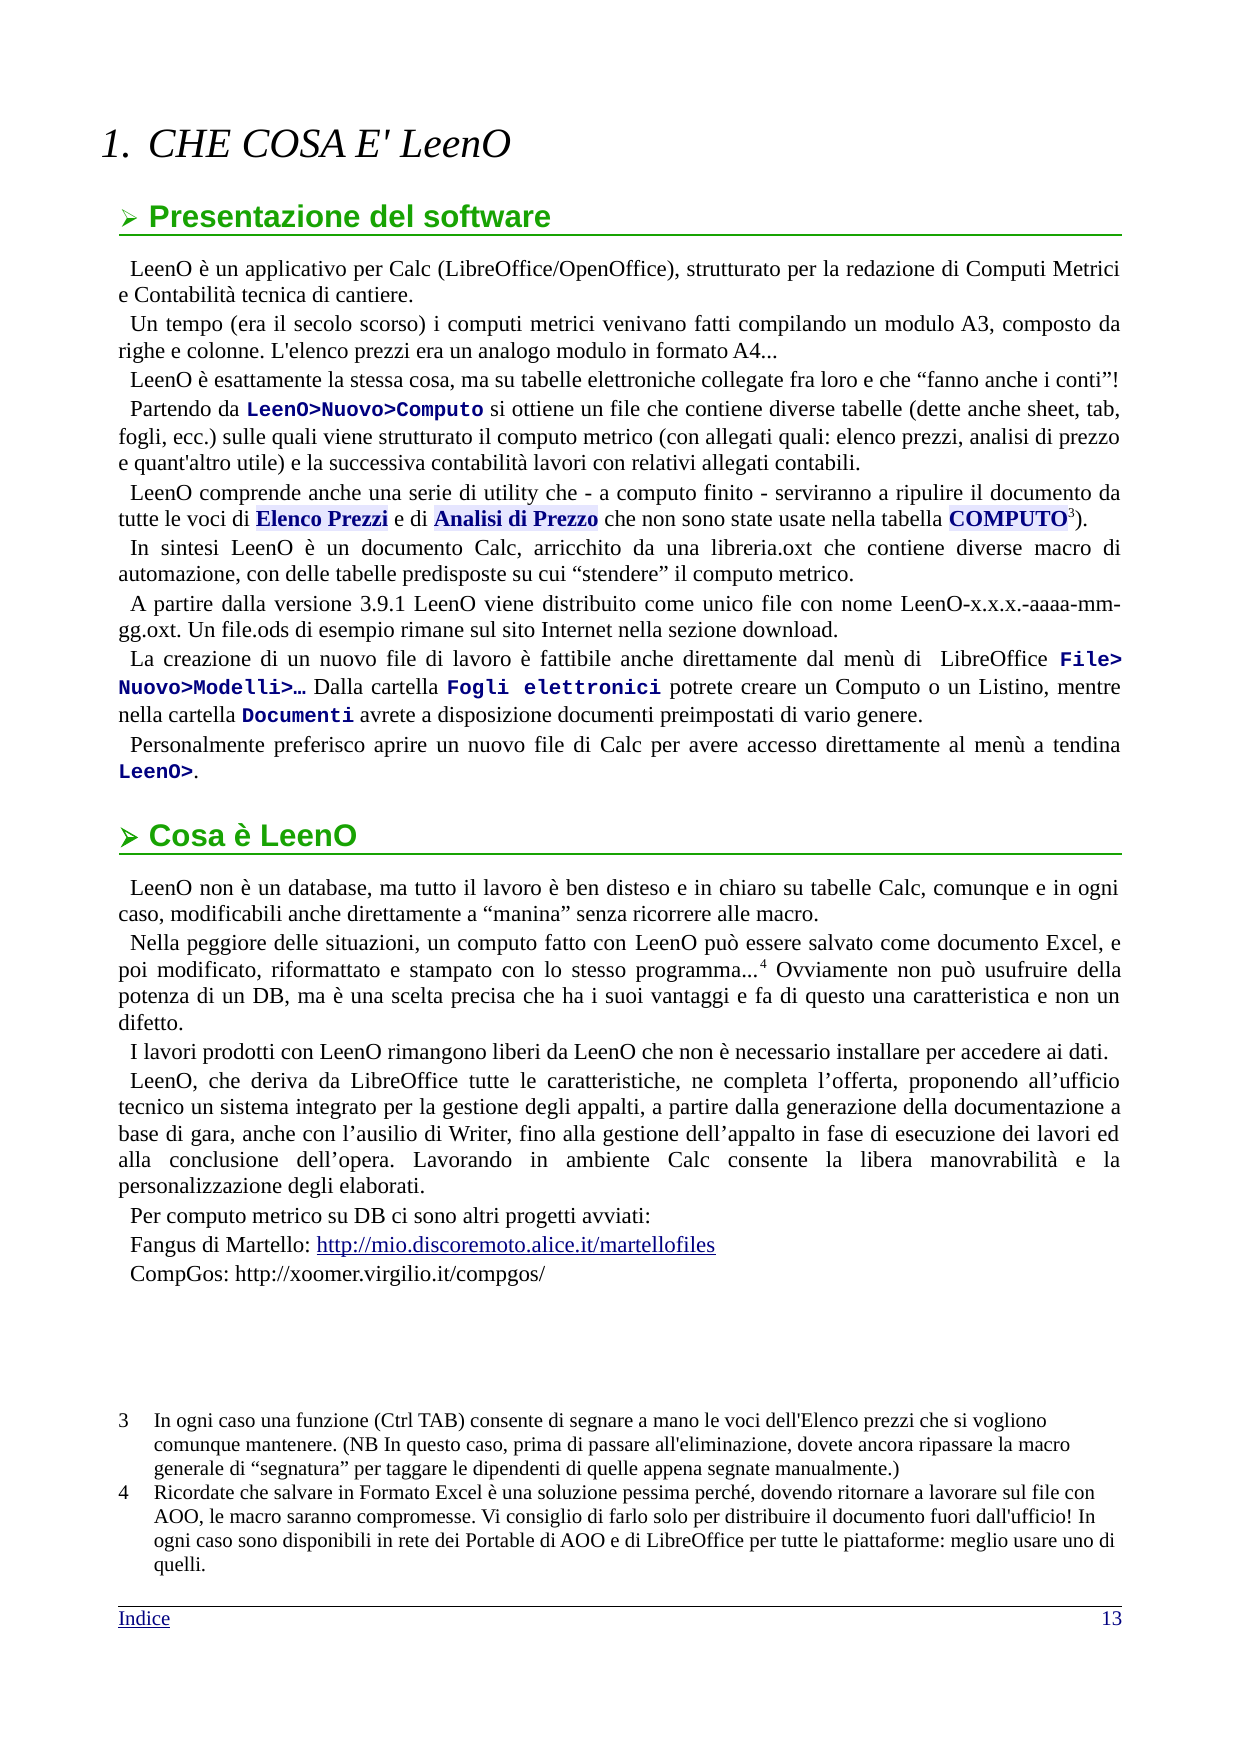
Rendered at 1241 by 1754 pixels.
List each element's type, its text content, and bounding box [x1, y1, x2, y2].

text LeenO comprende anche una serie di utility che - a computo finito - serviranno a ripulire il documento da tutte le voci di Elenco Prezzi e di Analisi di Prezzo che non sono state usate nella tabella COMPUTO). [118, 478, 1122, 531]
text CompGos: http://xoomer.virgilio.it/compgos/ [118, 1260, 1122, 1287]
text LeenO, che deriva da LibreOffice tutte le caratteristiche, ne completa l’offerta, proponendo all’ufficio tecnico un sistema integrato per la gestione degli appalti, a partire dalla generazione della documentazione a base di gara, anche con l’ausilio di Writer, fino alla gestione dell’appalto in fase di esecuzione dei lavori ed alla conclusione dell’opera. Lavorando in ambiente Calc consente la libera manovrabilità e la personalizzazione degli elaborati. [118, 1067, 1122, 1199]
text Per computo metrico su DB ci sono altri progetti avviati: [118, 1202, 1122, 1228]
text In ogni caso una funzione (Ctrl TAB) consente di segnare a mano le voci dell'Elenco prezzi che si vogliono comunque mantenere. (NB In questo caso, prima di passare all'eliminazione, dovete ancora ripassare la macro generale di “segnatura” per taggare le dipendenti di quelle appena segnate manualmente.) [118, 1408, 1122, 1480]
text LeenO è esattamente la stessa cosa, ma su tabelle elettroniche collegate fra loro e che “fanno anche i conti”! [118, 366, 1122, 392]
text Nella peggiore delle situazioni, un computo fatto con LeenO può essere salvato come documento Excel, e poi modificato, riformattato e stampato con lo stesso programma... Ovviamente non può usufruire della potenza di un DB, ma è una scelta precisa che ha i suoi vantaggi e fa di questo una caratteristica e non un difetto. [118, 929, 1122, 1035]
text In sintesi LeenO è un documento Calc, arricchito da una libreria.oxt che contiene diverse macro di automazione, con delle tabelle predisposte su cui “stendere” il computo metrico. [118, 534, 1122, 587]
text I lavori prodotti con LeenO rimangono liberi da LeenO che non è necessario installare per accedere ai dati. [118, 1038, 1122, 1064]
text Partendo da LeenO>Nuovo>Computo si ottiene un file che contiene diverse tabelle (dette anche sheet, tab, fogli, ecc.) sulle quali viene strutturato il computo metrico (con allegati quali: elenco prezzi, analisi di prezzo e quant'altro utile) e la successiva contabilità lavori con relativi allegati contabili. [118, 395, 1122, 476]
text Un tempo (era il secolo scorso) i computi metrici venivano fatti compilando un modulo A3, composto da righe e colonne. L'elenco prezzi era un analogo modulo in formato A4... [118, 310, 1122, 363]
text LeenO non è un database, ma tutto il lavoro è ben disteso e in chiaro su tabelle Calc, comunque e in ogni caso, modificabili anche direttamente a “manina” senza ricorrere alle macro. [118, 874, 1122, 927]
text LeenO è un applicativo per Calc (LibreOffice/OpenOffice), strutturato per la redazione di Computi Metrici e Contabilità tecnica di cantiere. [118, 255, 1122, 307]
text La creazione di un nuovo file di lavoro è fattibile anche direttamente dal menù di LibreOffice File> Nuovo>Modelli>… Dalla cartella Fogli elettronici potrete creare un Computo o un Listino, mentre nella cartella Documenti avrete a disposizione documenti preimpostati di vario genere. [118, 645, 1122, 728]
subtitle Cosa è LeenO [119, 817, 1122, 853]
text Ricordate che salvare in Formato Excel è una soluzione pessima perché, dovendo ritornare a lavorare sul file con AOO, le macro saranno compromesse. Vi consiglio di farlo solo per distribuire il documento fuori dall'ufficio! In ogni caso sono disponibili in rete dei Portable di AOO e di LibreOffice per tutte le piattaforme: meglio usare uno di quelli. [118, 1480, 1122, 1576]
text Fangus di Martello: http://mio.discoremoto.alice.it/martellofiles [118, 1231, 1122, 1257]
subtitle Presentazione del software [119, 198, 1122, 234]
text A partire dalla versione 3.9.1 LeenO viene distribuito come unico file con nome LeenO-x.x.x.-aaaa-mm-gg.oxt. Un file.ods di esempio rimane sul sito Internet nella sezione download. [118, 590, 1122, 642]
text Personalmente preferisco aprire un nuovo file di Calc per avere accesso direttamente al menù a tendina LeenO>. [118, 731, 1122, 785]
subtitle CHE COSA E' LeenO [100, 118, 1122, 166]
